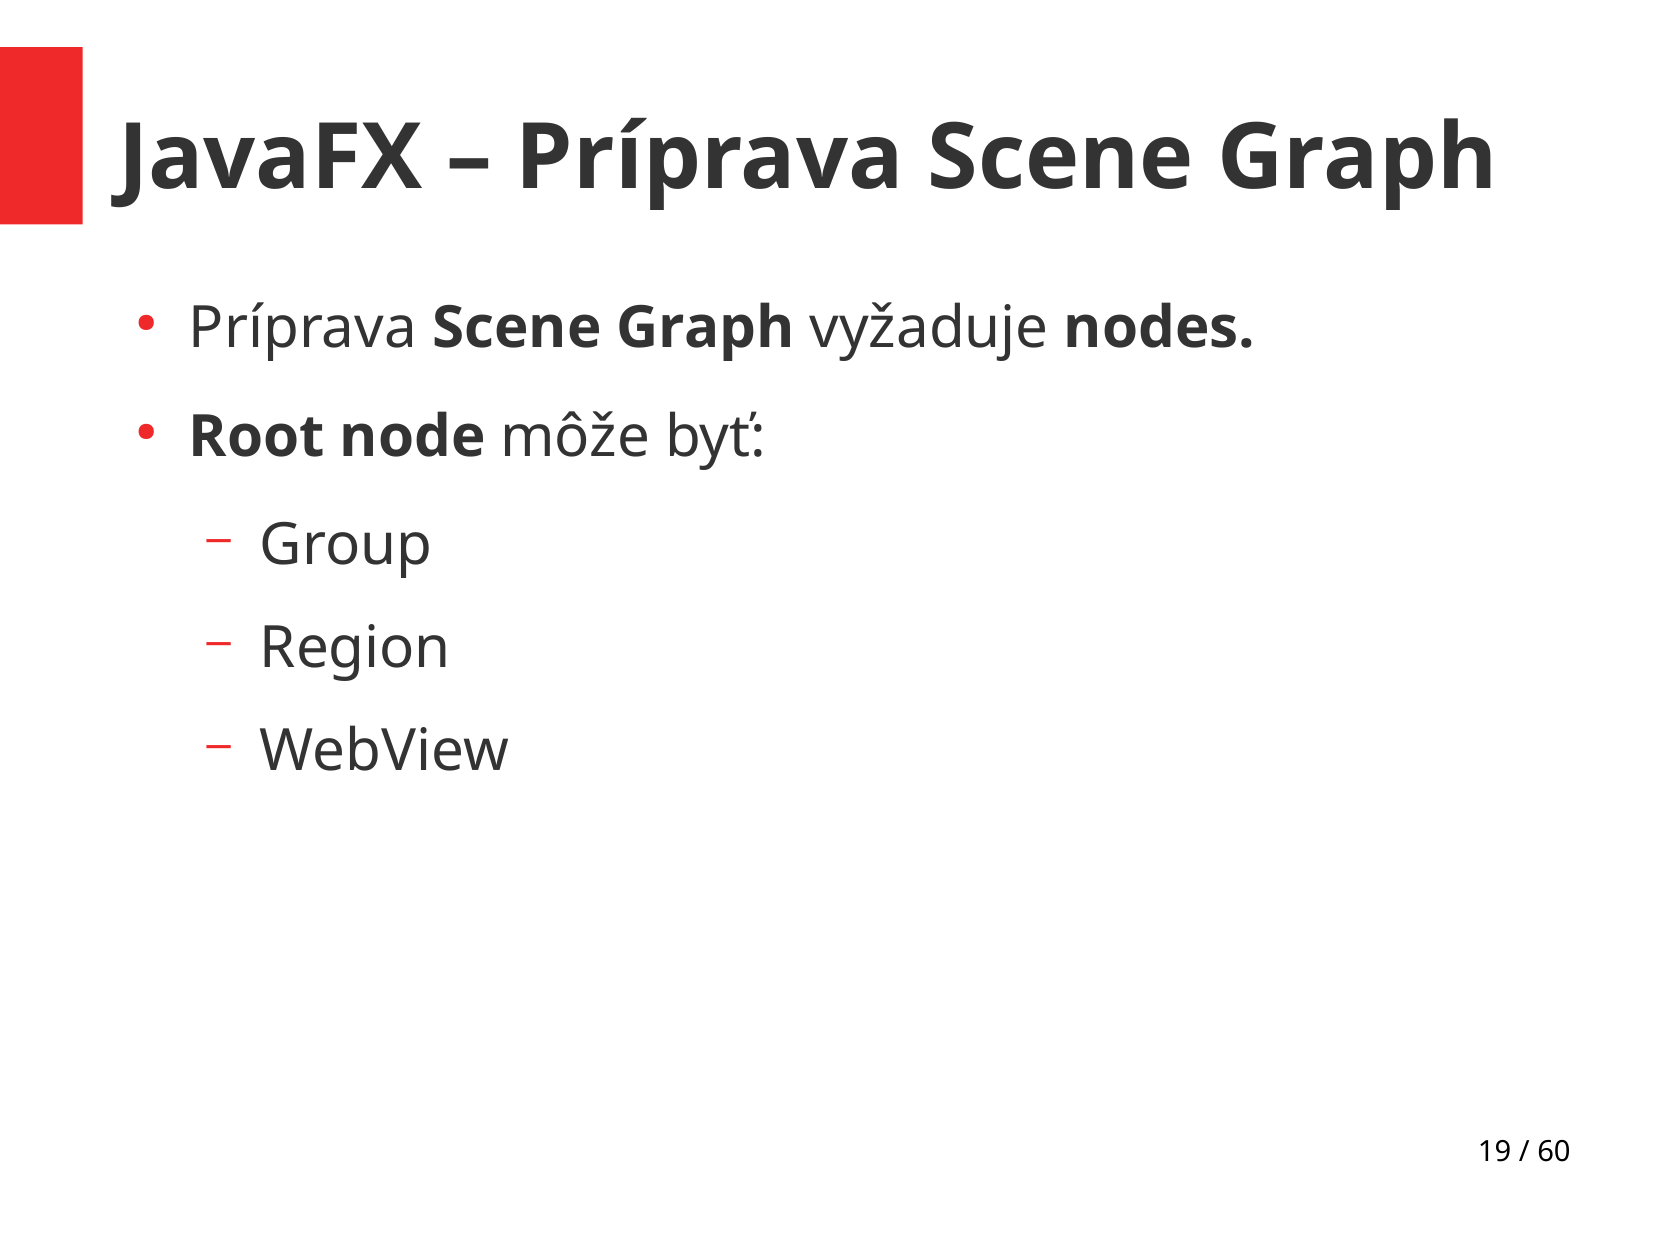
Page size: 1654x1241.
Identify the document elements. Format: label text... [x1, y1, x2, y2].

title JavaFX – Príprava Scene Graph [118, 45, 1571, 260]
list Príprava Scene Graph vyžaduje nodes. Root node môže byť: Group Region WebView [118, 285, 1536, 1005]
